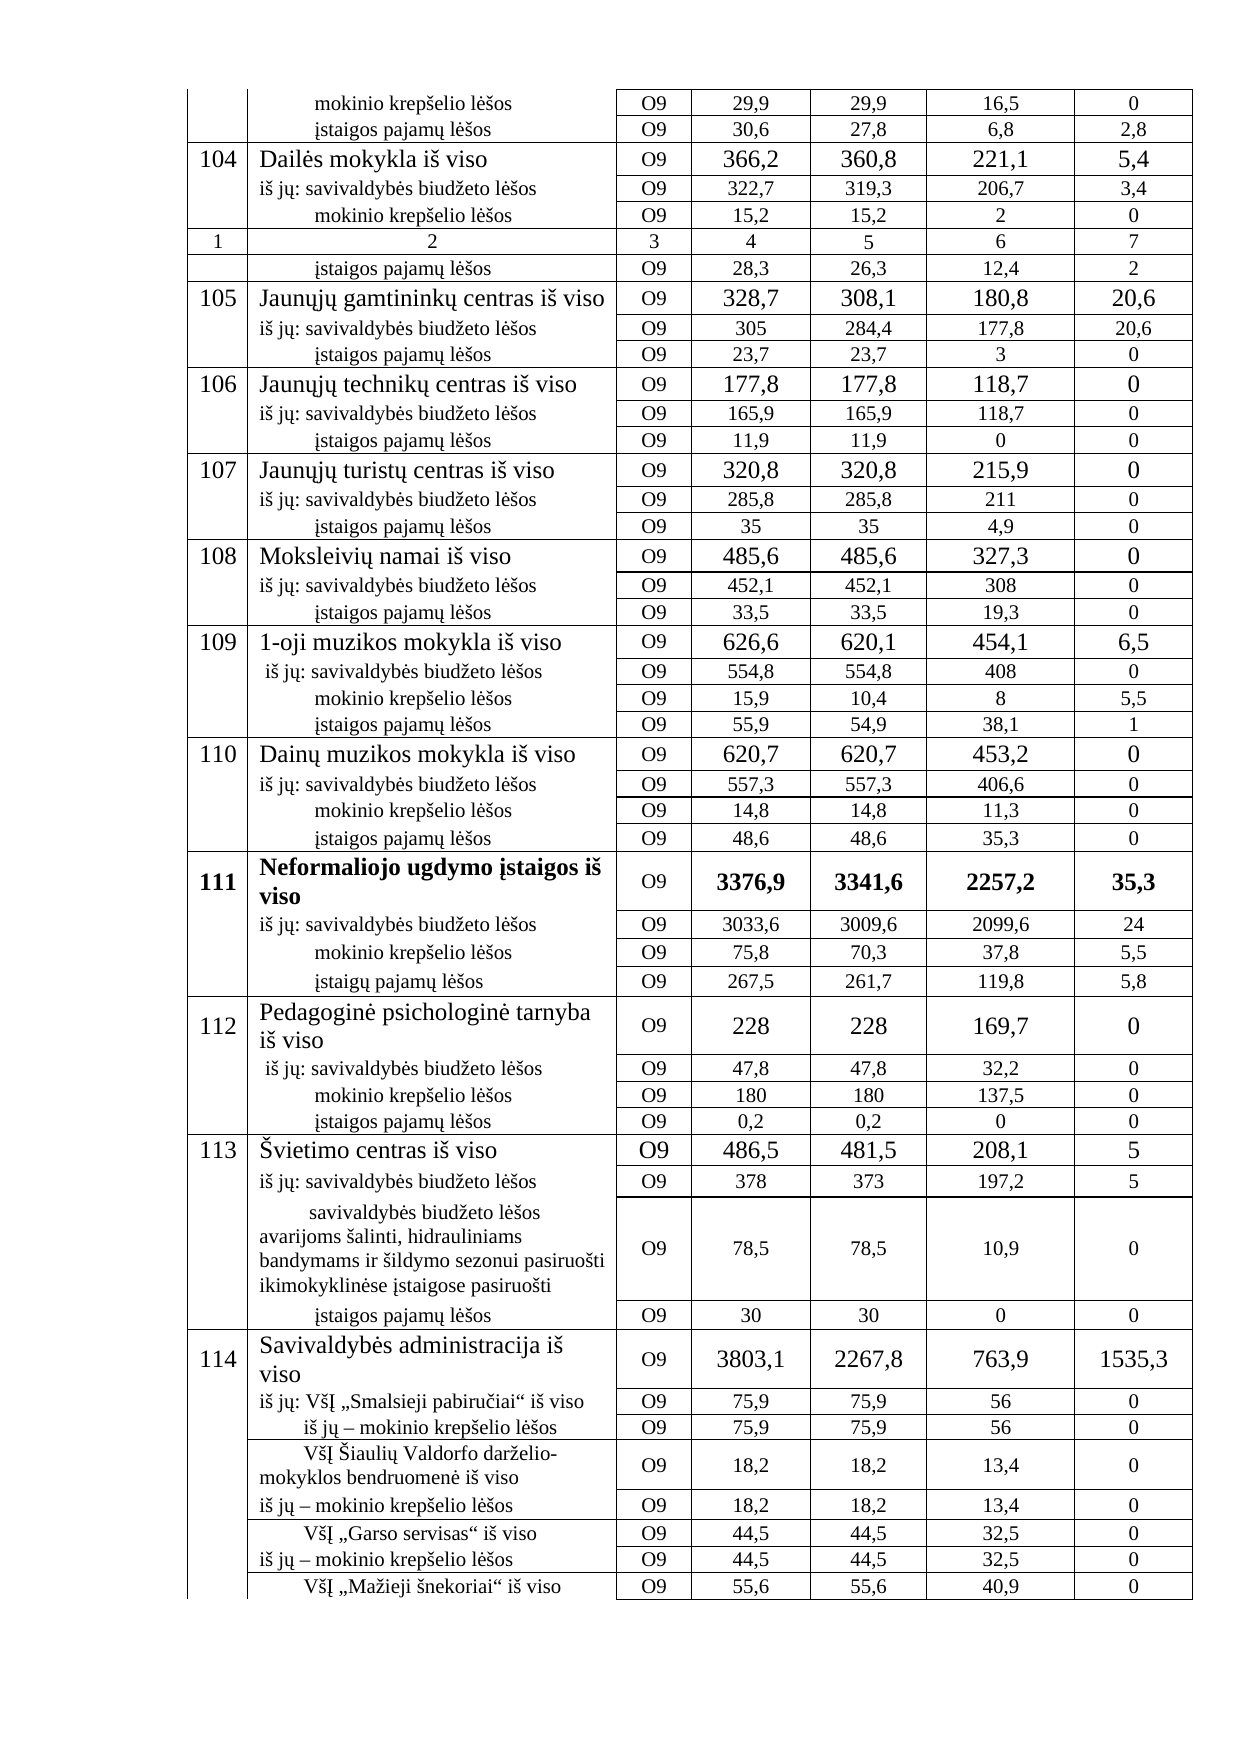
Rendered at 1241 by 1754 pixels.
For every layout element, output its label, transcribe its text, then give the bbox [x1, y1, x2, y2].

table_cell [188, 1388, 247, 1414]
table_cell [188, 711, 247, 737]
table_cell 26,3 [811, 255, 926, 281]
table_cell Savivaldybės administracija iš viso [248, 1330, 616, 1388]
table_cell 0 [1075, 599, 1192, 624]
table_cell [188, 571, 247, 598]
table_cell 0 [1075, 368, 1192, 399]
table_cell 44,5 [811, 1547, 926, 1572]
table_cell 118,7 [927, 368, 1074, 399]
table_cell O9 [617, 1108, 691, 1134]
table_cell 12,4 [927, 255, 1074, 281]
table_cell įstaigos pajamų lėšos [248, 115, 616, 142]
table_cell O9 [617, 798, 691, 823]
table_cell 452,1 [811, 573, 926, 598]
table_cell 55,6 [811, 1573, 926, 1599]
table_cell 328,7 [692, 282, 810, 314]
table_cell O9 [617, 1166, 691, 1196]
table_cell Dainų muzikos mokykla iš viso [248, 738, 616, 770]
table_cell 28,3 [692, 255, 810, 281]
table_cell 40,9 [927, 1573, 1074, 1599]
table_cell 3803,1 [692, 1330, 810, 1388]
table_cell 75,9 [811, 1389, 926, 1414]
table_cell 56 [927, 1389, 1074, 1414]
table_cell O9 [617, 315, 691, 340]
table_cell 180 [692, 1082, 810, 1107]
table_cell O9 [617, 939, 691, 966]
table_cell O9 [617, 1440, 691, 1489]
table_cell iš jų: savivaldybės biudžeto lėšos [248, 486, 616, 512]
table_cell įstaigos pajamų lėšos [248, 426, 616, 453]
table_cell [188, 1546, 247, 1572]
table_cell 2 [248, 229, 616, 254]
table_cell [188, 1081, 247, 1107]
table_cell VšĮ „Garso servisas“ iš viso [248, 1520, 616, 1546]
table_cell 32,5 [927, 1520, 1074, 1546]
table_cell 11,9 [692, 427, 810, 453]
table_cell O9 [617, 852, 691, 910]
table_cell 2,8 [1075, 116, 1192, 142]
table_cell 111 [188, 852, 247, 910]
table_cell iš jų: savivaldybės biudžeto lėšos [248, 770, 616, 796]
table_cell [188, 770, 247, 796]
table_cell 0 [1075, 487, 1192, 512]
table_cell iš jų: VšĮ „Smalsieji pabiručiai“ iš viso [248, 1388, 616, 1414]
table_cell 620,7 [692, 738, 810, 770]
table_cell O9 [617, 176, 691, 201]
table_cell įstaigų pajamų lėšos [248, 966, 616, 996]
table_cell O9 [617, 1520, 691, 1546]
table_cell 0 [1075, 540, 1192, 571]
table_cell Neformaliojo ugdymo įstaigos iš viso [248, 852, 616, 910]
table_cell 285,8 [692, 487, 810, 512]
table_cell 1-oji muzikos mokykla iš viso [248, 626, 616, 657]
table_cell 29,9 [811, 90, 926, 115]
table_cell 44,5 [692, 1520, 810, 1546]
table_cell 48,6 [692, 824, 810, 851]
table_cell O9 [617, 1330, 691, 1388]
table_cell [188, 400, 247, 426]
table_cell [188, 1439, 247, 1489]
table_cell 18,2 [811, 1490, 926, 1519]
table_cell 221,1 [927, 143, 1074, 174]
table_cell 360,8 [811, 143, 926, 174]
table_cell 320,8 [692, 454, 810, 486]
table_cell 0 [1075, 1389, 1192, 1414]
table_cell 27,8 [811, 116, 926, 142]
table_cell 0 [1075, 997, 1192, 1054]
table_cell iš jų – mokinio krepšelio lėšos [248, 1489, 616, 1519]
table_cell 78,5 [692, 1198, 810, 1299]
table_cell 137,5 [927, 1082, 1074, 1107]
table_cell 284,4 [811, 315, 926, 340]
table_cell 373 [811, 1166, 926, 1196]
table_cell 110 [188, 738, 247, 770]
table_cell 18,2 [811, 1440, 926, 1489]
table_cell O9 [617, 454, 691, 486]
table_cell 322,7 [692, 176, 810, 201]
table_cell įstaigos pajamų lėšos [248, 1300, 616, 1329]
table_cell O9 [617, 599, 691, 624]
table_cell [188, 1489, 247, 1519]
table_cell 0 [1075, 738, 1192, 770]
table_cell 5,4 [1075, 143, 1192, 174]
table_cell [188, 486, 247, 512]
table_cell 5,5 [1075, 685, 1192, 711]
table_cell įstaigos pajamų lėšos [248, 598, 616, 624]
table_cell 6 [927, 229, 1074, 254]
table_cell O9 [617, 282, 691, 314]
table_cell VšĮ Šiaulių Valdorfo darželio-mokyklos bendruomenė iš viso [248, 1440, 616, 1489]
table_cell 165,9 [811, 401, 926, 426]
table_cell 6,8 [927, 116, 1074, 142]
table_cell [188, 1107, 247, 1134]
table_cell 23,7 [811, 341, 926, 367]
table_cell 620,7 [811, 738, 926, 770]
table_cell Jaunųjų gamtininkų centras iš viso [248, 282, 616, 314]
table_cell 1 [1075, 712, 1192, 737]
table_cell 5,5 [1075, 939, 1192, 966]
table_cell 35,3 [1075, 852, 1192, 910]
table_cell 104 [188, 143, 247, 174]
table_cell 0,2 [692, 1108, 810, 1134]
table_cell [188, 340, 247, 367]
table_cell 3,4 [1075, 176, 1192, 201]
table_cell 3 [617, 229, 691, 254]
table_cell O9 [617, 824, 691, 851]
table_cell 119,8 [927, 967, 1074, 996]
table_cell 75,9 [692, 1389, 810, 1414]
table_cell 5 [1075, 1135, 1192, 1165]
table_cell 308 [927, 573, 1074, 598]
table_cell O9 [617, 202, 691, 228]
table_cell 0 [1075, 573, 1192, 598]
table_cell [188, 512, 247, 539]
table_cell 169,7 [927, 997, 1074, 1054]
table_cell 14,8 [692, 798, 810, 823]
table_cell 10,4 [811, 685, 926, 711]
table_cell Švietimo centras iš viso [248, 1135, 616, 1165]
table_cell iš jų: savivaldybės biudžeto lėšos [248, 658, 616, 684]
table_cell 30 [692, 1301, 810, 1329]
table_cell 481,5 [811, 1135, 926, 1165]
table_cell 14,8 [811, 798, 926, 823]
table_cell 107 [188, 454, 247, 486]
table_cell 378 [692, 1166, 810, 1196]
table_cell 30 [811, 1301, 926, 1329]
table_cell 215,9 [927, 454, 1074, 486]
table_cell 55,6 [692, 1573, 810, 1599]
table_cell 20,6 [1075, 315, 1192, 340]
table_cell [188, 1196, 247, 1299]
table_cell 408 [927, 659, 1074, 684]
table_cell O9 [617, 1389, 691, 1414]
table_cell 32,2 [927, 1055, 1074, 1081]
table_cell 0 [1075, 659, 1192, 684]
table_cell 0 [1075, 1547, 1192, 1572]
table_cell 366,2 [692, 143, 810, 174]
table_cell 75,8 [692, 939, 810, 966]
table_cell VšĮ „Mažieji šnekoriai“ iš viso [248, 1573, 616, 1599]
table_cell 108 [188, 540, 247, 571]
table_cell iš jų: savivaldybės biudžeto lėšos [248, 175, 616, 201]
table_cell 5,8 [1075, 967, 1192, 996]
table_cell 8 [927, 685, 1074, 711]
table_cell [188, 658, 247, 684]
table_cell 0 [1075, 454, 1192, 486]
table_cell 261,7 [811, 967, 926, 996]
table_cell 228 [811, 997, 926, 1054]
table_cell 0 [1075, 401, 1192, 426]
table_cell 35 [811, 513, 926, 539]
table_cell 0,2 [811, 1108, 926, 1134]
table_cell iš jų: savivaldybės biudžeto lėšos [248, 1165, 616, 1196]
table_cell O9 [617, 771, 691, 796]
table_cell 267,5 [692, 967, 810, 996]
table_cell 30,6 [692, 116, 810, 142]
table_cell [188, 1165, 247, 1196]
table_cell 2 [1075, 255, 1192, 281]
table_cell 0 [1075, 1520, 1192, 1546]
table_cell Jaunųjų turistų centras iš viso [248, 454, 616, 486]
table_cell 3341,6 [811, 852, 926, 910]
table_cell 626,6 [692, 626, 810, 657]
table_cell 55,9 [692, 712, 810, 737]
table_cell O9 [617, 967, 691, 996]
table_cell 454,1 [927, 626, 1074, 657]
table_cell 5 [1075, 1166, 1192, 1196]
table_cell 177,8 [692, 368, 810, 399]
table_cell 33,5 [692, 599, 810, 624]
table_cell [188, 314, 247, 340]
table_cell 0 [927, 1301, 1074, 1329]
table_cell 0 [1075, 1301, 1192, 1329]
table_cell O9 [617, 427, 691, 453]
table_cell iš jų: savivaldybės biudžeto lėšos [248, 314, 616, 340]
table_cell 48,6 [811, 824, 926, 851]
table_cell 3033,6 [692, 911, 810, 938]
table_cell O9 [617, 1055, 691, 1081]
table_cell 1 [188, 229, 247, 254]
table_cell 47,8 [692, 1055, 810, 1081]
table_cell 70,3 [811, 939, 926, 966]
table_cell [188, 115, 247, 142]
table_cell savivaldybės biudžeto lėšos avarijoms šalinti, hidrauliniams bandymams ir šildymo sezonui pasiruošti ikimokyklinėse įstaigose pasiruošti [248, 1196, 616, 1299]
table_cell O9 [617, 540, 691, 571]
table_cell 308,1 [811, 282, 926, 314]
table_cell 54,9 [811, 712, 926, 737]
table_cell O9 [617, 659, 691, 684]
table_cell [188, 1414, 247, 1439]
table_cell 485,6 [692, 540, 810, 571]
table_cell 7 [1075, 229, 1192, 254]
table_cell [188, 1572, 247, 1599]
table_cell 2257,2 [927, 852, 1074, 910]
table_cell O9 [617, 573, 691, 598]
table_cell iš jų: savivaldybės biudžeto lėšos [248, 910, 616, 938]
table_cell O9 [617, 685, 691, 711]
table_cell 0 [1075, 1415, 1192, 1439]
table_cell [188, 1054, 247, 1081]
table_cell mokinio krepšelio lėšos [248, 938, 616, 966]
table_cell 44,5 [811, 1520, 926, 1546]
table_cell iš jų: savivaldybės biudžeto lėšos [248, 571, 616, 598]
table_cell 32,5 [927, 1547, 1074, 1572]
table_cell O9 [617, 911, 691, 938]
table_cell [188, 796, 247, 823]
table_cell O9 [617, 997, 691, 1054]
table_cell 13,4 [927, 1490, 1074, 1519]
table_cell O9 [617, 1135, 691, 1165]
table_cell O9 [617, 1415, 691, 1439]
table_cell iš jų: savivaldybės biudžeto lėšos [248, 1054, 616, 1081]
table_cell 557,3 [811, 771, 926, 796]
table_cell O9 [617, 712, 691, 737]
table_cell O9 [617, 1573, 691, 1599]
table_cell [188, 175, 247, 201]
table_cell 2267,8 [811, 1330, 926, 1388]
table_cell [188, 201, 247, 228]
table_cell 11,9 [811, 427, 926, 453]
table_cell Pedagoginė psichologinė tarnyba iš viso [248, 997, 616, 1054]
table_cell 10,9 [927, 1198, 1074, 1299]
table_cell mokinio krepšelio lėšos [248, 89, 616, 115]
table_cell O9 [617, 1490, 691, 1519]
table_cell 75,9 [811, 1415, 926, 1439]
table_cell 106 [188, 368, 247, 399]
table_cell 15,2 [811, 202, 926, 228]
table_cell 0 [1075, 771, 1192, 796]
table_cell [188, 938, 247, 966]
table_cell 4 [692, 229, 810, 254]
table_cell 0 [927, 427, 1074, 453]
table_cell 0 [1075, 1082, 1192, 1107]
table_cell 109 [188, 626, 247, 657]
table_cell 3009,6 [811, 911, 926, 938]
table_cell 15,9 [692, 685, 810, 711]
table_cell 75,9 [692, 1415, 810, 1439]
table_cell 44,5 [692, 1547, 810, 1572]
table_cell 16,5 [927, 90, 1074, 115]
table_cell 18,2 [692, 1440, 810, 1489]
table_cell O9 [617, 626, 691, 657]
table_cell 285,8 [811, 487, 926, 512]
table_cell 114 [188, 1330, 247, 1388]
table_cell įstaigos pajamų lėšos [248, 823, 616, 851]
table_cell 105 [188, 282, 247, 314]
table_cell 56 [927, 1415, 1074, 1439]
table_cell 24 [1075, 911, 1192, 938]
table_cell O9 [617, 1082, 691, 1107]
table_cell 6,5 [1075, 626, 1192, 657]
table_cell 180 [811, 1082, 926, 1107]
table_cell 3 [927, 341, 1074, 367]
table_cell 452,1 [692, 573, 810, 598]
table_cell 0 [1075, 202, 1192, 228]
table_cell 228 [692, 997, 810, 1054]
table_cell 0 [927, 1108, 1074, 1134]
table_cell 13,4 [927, 1440, 1074, 1489]
table_cell 485,6 [811, 540, 926, 571]
table_cell 211 [927, 487, 1074, 512]
table_cell įstaigos pajamų lėšos [248, 512, 616, 539]
table_cell iš jų – mokinio krepšelio lėšos [248, 1546, 616, 1572]
table_cell 20,6 [1075, 282, 1192, 314]
table_cell [188, 823, 247, 851]
table_cell 453,2 [927, 738, 1074, 770]
table_cell 38,1 [927, 712, 1074, 737]
table_cell 4,9 [927, 513, 1074, 539]
table_cell 197,2 [927, 1166, 1074, 1196]
table_cell O9 [617, 90, 691, 115]
table_cell 554,8 [692, 659, 810, 684]
table_cell įstaigos pajamų lėšos [248, 711, 616, 737]
table_cell 15,2 [692, 202, 810, 228]
table_cell 406,6 [927, 771, 1074, 796]
table_cell mokinio krepšelio lėšos [248, 1081, 616, 1107]
table_cell 37,8 [927, 939, 1074, 966]
table_cell O9 [617, 1301, 691, 1329]
table_cell 208,1 [927, 1135, 1074, 1165]
table_cell [188, 910, 247, 938]
table_cell 0 [1075, 1055, 1192, 1081]
table_cell iš jų – mokinio krepšelio lėšos [248, 1414, 616, 1439]
table_cell 11,3 [927, 798, 1074, 823]
table_cell 3376,9 [692, 852, 810, 910]
table_cell O9 [617, 116, 691, 142]
table_cell įstaigos pajamų lėšos [248, 255, 616, 281]
table_cell Moksleivių namai iš viso [248, 540, 616, 571]
table_cell mokinio krepšelio lėšos [248, 201, 616, 228]
table_cell Jaunųjų technikų centras iš viso [248, 368, 616, 399]
table_cell 35,3 [927, 824, 1074, 851]
table_cell įstaigos pajamų lėšos [248, 1107, 616, 1134]
table_cell [188, 255, 247, 281]
table_cell [188, 1300, 247, 1329]
table_cell 177,8 [811, 368, 926, 399]
table_cell 19,3 [927, 599, 1074, 624]
table_cell 0 [1075, 824, 1192, 851]
table_cell O9 [617, 487, 691, 512]
table_cell mokinio krepšelio lėšos [248, 684, 616, 711]
table_cell 305 [692, 315, 810, 340]
table_cell 0 [1075, 1490, 1192, 1519]
table_cell 0 [1075, 1108, 1192, 1134]
table_cell 177,8 [927, 315, 1074, 340]
table_cell 113 [188, 1135, 247, 1165]
table_cell O9 [617, 513, 691, 539]
table_cell 18,2 [692, 1490, 810, 1519]
table_cell 165,9 [692, 401, 810, 426]
table_cell O9 [617, 401, 691, 426]
table_cell 35 [692, 513, 810, 539]
table_cell 554,8 [811, 659, 926, 684]
table_cell 320,8 [811, 454, 926, 486]
table_cell [188, 684, 247, 711]
table_cell 763,9 [927, 1330, 1074, 1388]
table_cell O9 [617, 1547, 691, 1572]
table_cell 327,3 [927, 540, 1074, 571]
table_cell iš jų: savivaldybės biudžeto lėšos [248, 400, 616, 426]
table_cell 180,8 [927, 282, 1074, 314]
table_cell [188, 426, 247, 453]
table_cell O9 [617, 738, 691, 770]
table_cell 112 [188, 997, 247, 1054]
table_cell O9 [617, 255, 691, 281]
table_cell 47,8 [811, 1055, 926, 1081]
table_cell 0 [1075, 341, 1192, 367]
table_cell O9 [617, 341, 691, 367]
table_cell mokinio krepšelio lėšos [248, 796, 616, 823]
table_cell [188, 1519, 247, 1546]
table_cell 2099,6 [927, 911, 1074, 938]
table_cell įstaigos pajamų lėšos [248, 340, 616, 367]
table_cell 206,7 [927, 176, 1074, 201]
table_cell 0 [1075, 513, 1192, 539]
table_cell 0 [1075, 90, 1192, 115]
table_cell O9 [617, 368, 691, 399]
table_cell 557,3 [692, 771, 810, 796]
table_cell 23,7 [692, 341, 810, 367]
table_cell 29,9 [692, 90, 810, 115]
table_cell 2 [927, 202, 1074, 228]
table_cell Dailės mokykla iš viso [248, 143, 616, 174]
table_cell O9 [617, 143, 691, 174]
table_cell 5 [811, 229, 926, 254]
table_cell 0 [1075, 1440, 1192, 1489]
table_cell [188, 966, 247, 996]
table_cell 118,7 [927, 401, 1074, 426]
table_cell 0 [1075, 1573, 1192, 1599]
table_cell O9 [617, 1198, 691, 1299]
table_cell 486,5 [692, 1135, 810, 1165]
table_cell 0 [1075, 798, 1192, 823]
table_cell 0 [1075, 427, 1192, 453]
table_cell [188, 89, 247, 115]
table_cell [188, 598, 247, 624]
table_cell 0 [1075, 1198, 1192, 1299]
table_cell 1535,3 [1075, 1330, 1192, 1388]
table_cell 620,1 [811, 626, 926, 657]
table_cell 319,3 [811, 176, 926, 201]
table_cell 33,5 [811, 599, 926, 624]
table_cell 78,5 [811, 1198, 926, 1299]
